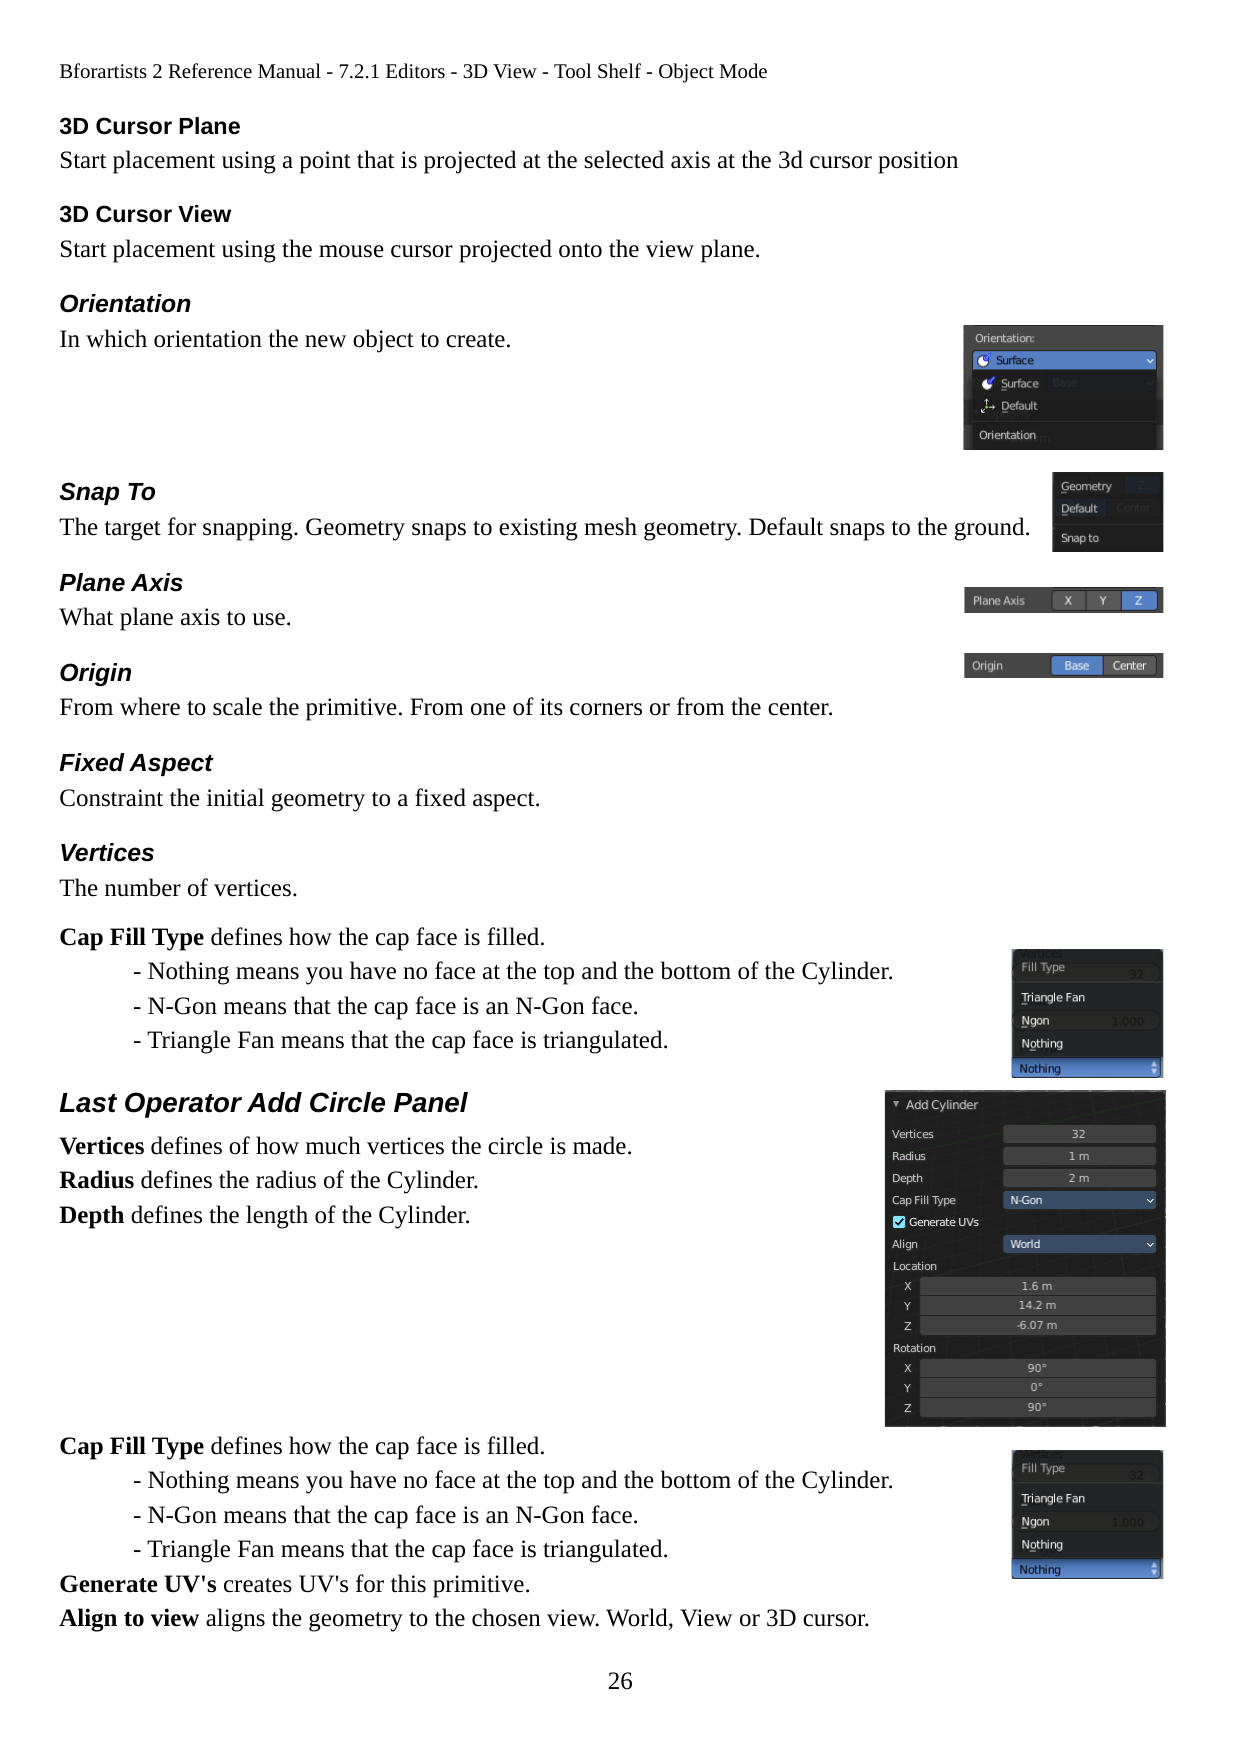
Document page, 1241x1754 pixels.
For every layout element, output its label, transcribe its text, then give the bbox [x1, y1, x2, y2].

text Start placement using a point that is projected at the selected axis at the 3d cursor position [59, 146, 1181, 174]
text From where to scale the primitive. From one of its corners or from the center. [59, 692, 1181, 721]
subtitle 3D Cursor View [59, 201, 1181, 228]
picture [1011, 1450, 1164, 1579]
subtitle Fixed Aspect [59, 748, 1181, 776]
picture [1052, 472, 1164, 552]
picture [964, 653, 1164, 678]
subtitle Vertices [59, 838, 1181, 866]
picture [963, 325, 1164, 450]
subtitle Snap To [59, 477, 1052, 506]
subtitle [1164, 477, 1181, 506]
text In which orientation the new object to create. [59, 324, 1181, 353]
subtitle 3D Cursor Plane [59, 113, 1181, 139]
text Cap Fill Type defines how the cap face is filled. - Nothing means you have no face at the top and the bottom of the Cylinder. - N-Gon means that the cap face is an N-Gon face. - Triangle Fan means that the cap face is triangulated. Generate UV's creates UV's for this primitive. Align to view aligns the geometry to the chosen view. World, View or 3D cursor. [59, 1396, 1181, 1632]
text Start placement using the mouse cursor projected onto the view plane. [59, 234, 1181, 263]
text Constraint the initial geometry to a fixed aspect. [59, 783, 1181, 811]
picture [1011, 949, 1164, 1078]
subtitle Last Operator Add Circle Panel [59, 1087, 1181, 1119]
text Cap Fill Type defines how the cap face is filled. - Nothing means you have no face at the top and the bottom of the Cylinder. - N-Gon means that the cap face is an N-Gon face. - Triangle Fan means that the cap face is triangulated. [59, 922, 1181, 1054]
text The number of vertices. [59, 873, 1181, 901]
subtitle Plane Axis [59, 568, 1181, 596]
text What plane axis to use. [59, 602, 1181, 631]
picture [884, 1090, 1166, 1427]
subtitle Orientation [59, 289, 1181, 318]
subtitle Origin [59, 658, 1181, 686]
text The target for snapping. Geometry snaps to existing mesh geometry. Default snaps to the ground. [59, 512, 1052, 541]
text Vertices defines of how much vertices the circle is made. Radius defines the radius of the Cylinder. Depth defines the length of the Cylinder. [59, 1131, 884, 1229]
picture [964, 587, 1164, 613]
